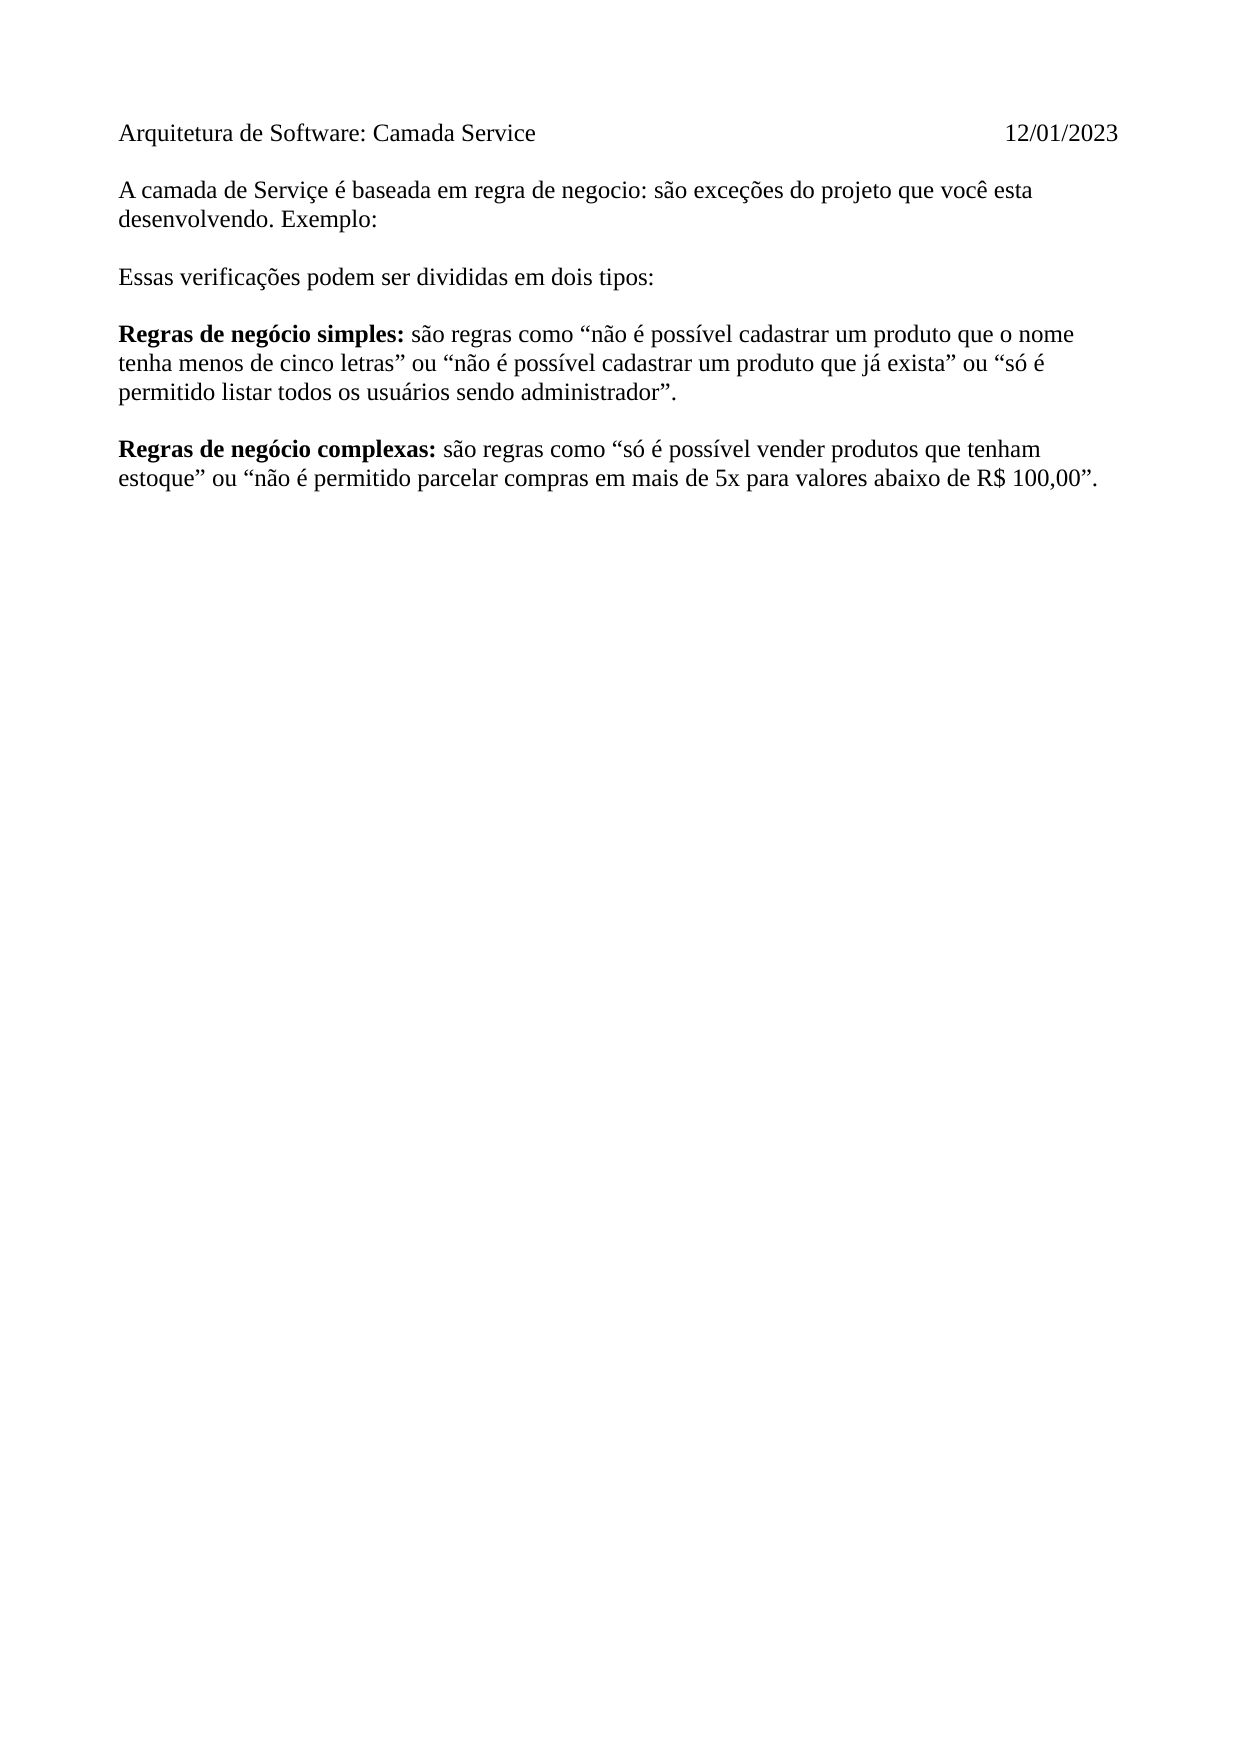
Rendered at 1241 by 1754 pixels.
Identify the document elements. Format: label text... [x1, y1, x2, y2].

text A camada de Serviçe é baseada em regra de negocio: são exceções do projeto que você esta desenvolvendo. Exemplo: [118, 176, 1122, 233]
text Arquitetura de Software: Camada Service 12/01/2023 [118, 118, 1122, 147]
text Regras de negócio complexas: são regras como “só é possível vender produtos que tenham estoque” ou “não é permitido parcelar compras em mais de 5x para valores abaixo de R$ 100,00”. [118, 434, 1122, 492]
text Regras de negócio simples: são regras como “não é possível cadastrar um produto que o nome tenha menos de cinco letras” ou “não é possível cadastrar um produto que já exista” ou “só é permitido listar todos os usuários sendo administrador”. [118, 319, 1122, 406]
text Essas verificações podem ser divididas em dois tipos: [118, 262, 1122, 291]
